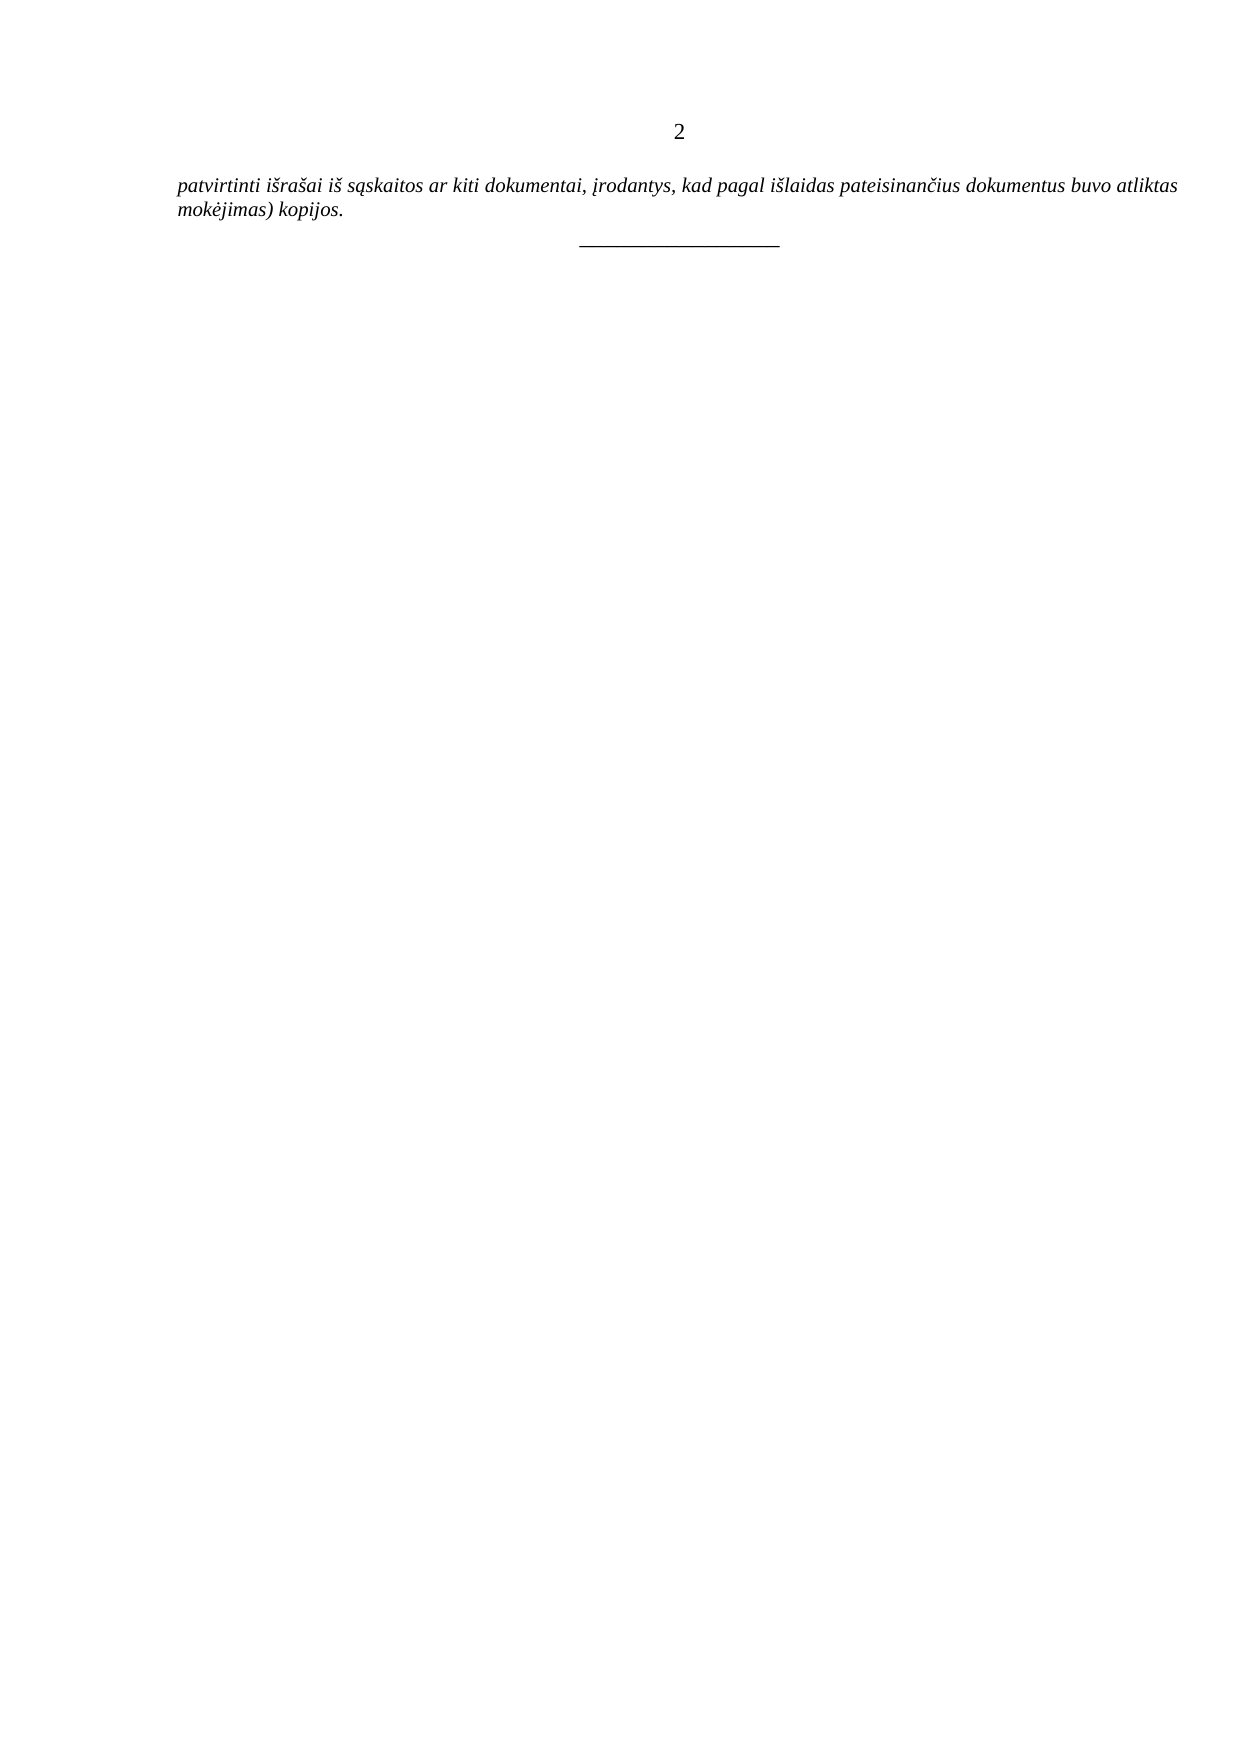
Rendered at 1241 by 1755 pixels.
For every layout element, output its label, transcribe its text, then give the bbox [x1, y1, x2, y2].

text ________________ [177, 221, 1181, 250]
text patvirtinti išrašai iš sąskaitos ar kiti dokumentai, įrodantys, kad pagal išlaidas pateisinančius dokumentus buvo atliktas mokėjimas) kopijos. [177, 173, 1181, 221]
